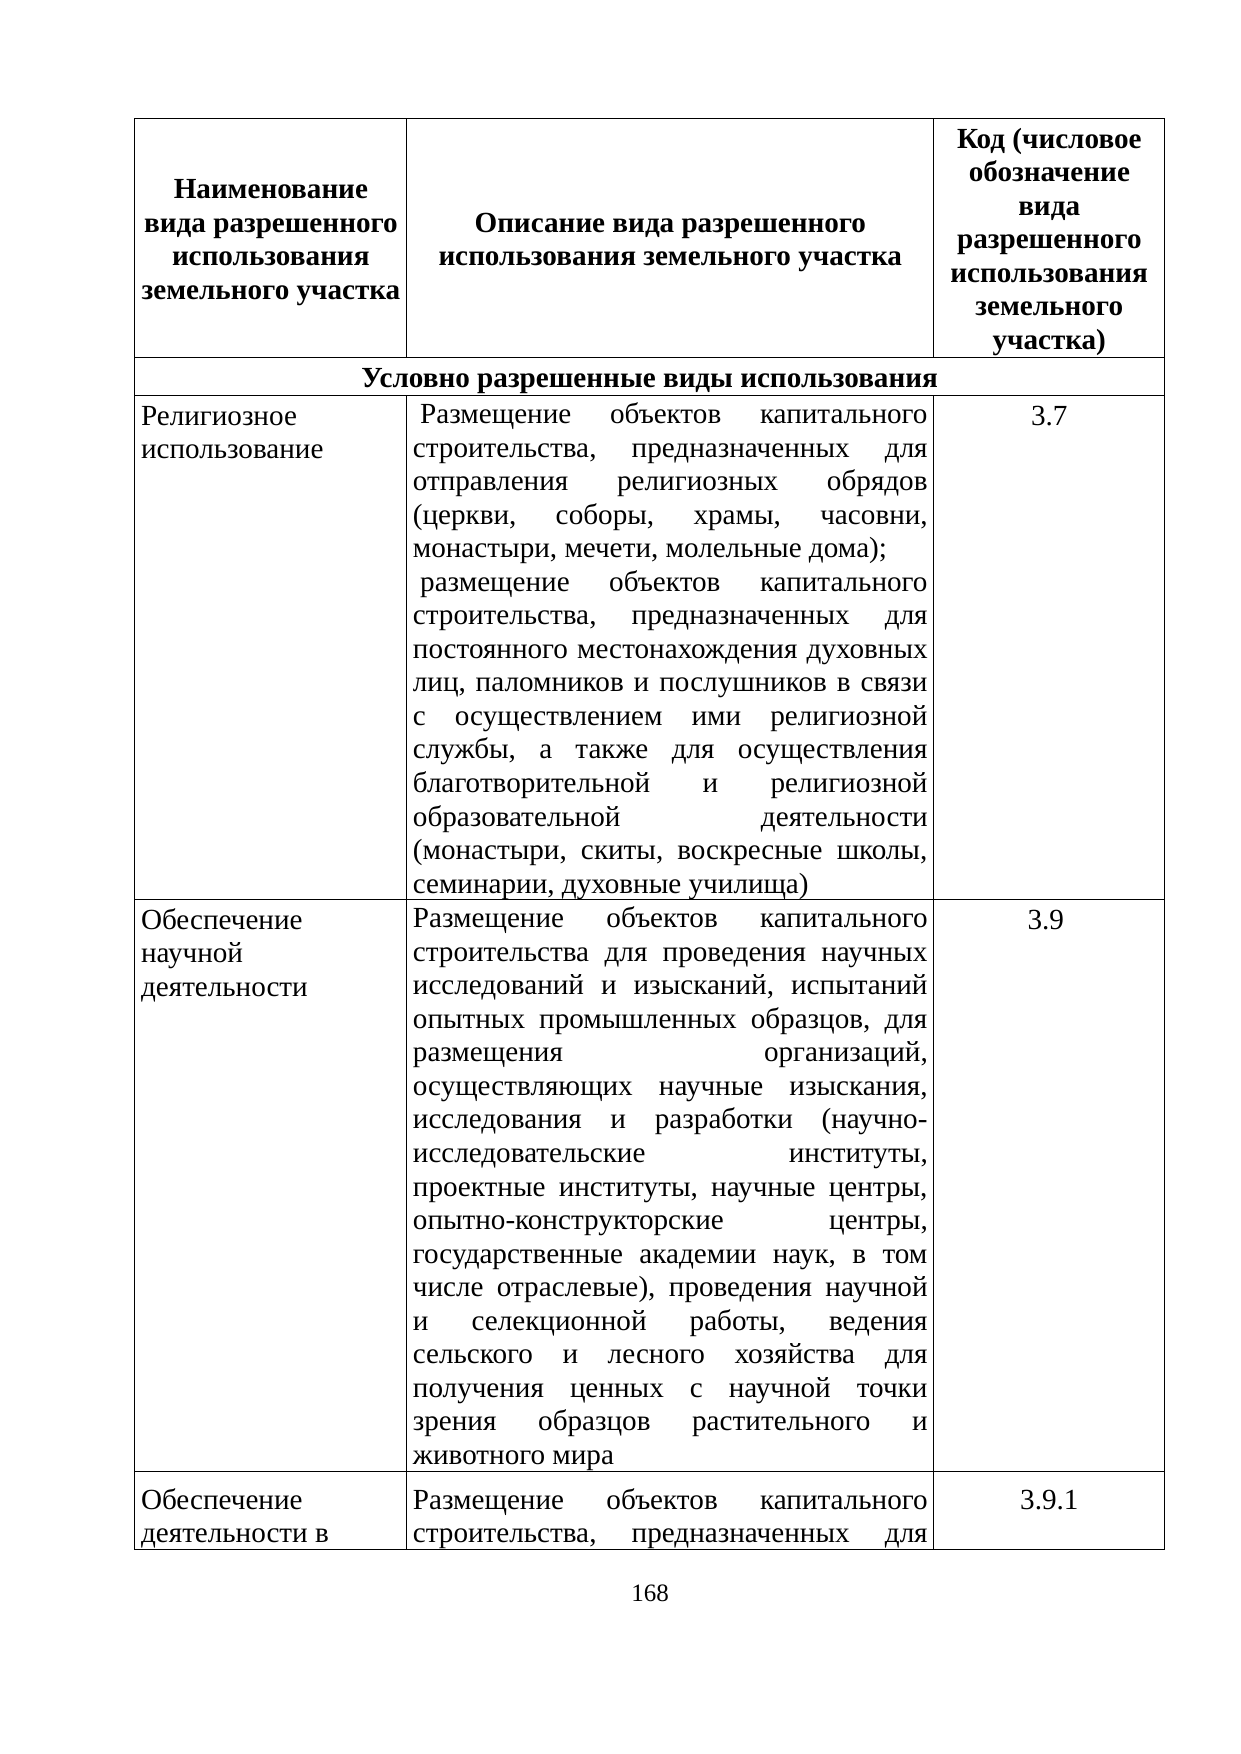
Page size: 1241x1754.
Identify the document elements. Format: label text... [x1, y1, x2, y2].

table_cell Обеспечение деятельности в [135, 1472, 406, 1549]
table_cell 3.9.1 [934, 1472, 1164, 1549]
table_cell Условно разрешенные виды использования [135, 358, 1164, 395]
table_cell Религиозное использование [135, 396, 406, 899]
table_header Наименование вида разрешенного использования земельного участка [135, 119, 406, 357]
table_cell 3.9 [934, 900, 1164, 1471]
table_header Описание вида разрешенного использования земельного участка [407, 119, 933, 357]
table_cell Обеспечение научной деятельности [135, 900, 406, 1471]
table_cell 3.7 [934, 396, 1164, 899]
table_cell Размещение объектов капитального строительства, предназначенных для отправления религиозных обрядов (церкви, соборы, храмы, часовни, монастыри, мечети, молельные дома); размещение объектов капитального строительства, предназначенных для постоянного местонахождения духовных лиц, паломников и послушников в связи с осуществлением ими религиозной службы, а также для осуществления благотворительной и религиозной образовательной деятельности (монастыри, скиты, воскресные школы, семинарии, духовные училища) [407, 396, 933, 899]
table_cell Размещение объектов капитального строительства, предназначенных для [407, 1472, 933, 1549]
table_cell Размещение объектов капитального строительства для проведения научных исследований и изысканий, испытаний опытных промышленных образцов, для размещения организаций, осуществляющих научные изыскания, исследования и разработки (научно-исследовательские институты, проектные институты, научные центры, опытно-конструкторские центры, государственные академии наук, в том числе отраслевые), проведения научной и селекционной работы, ведения сельского и лесного хозяйства для получения ценных с научной точки зрения образцов растительного и животного мира [407, 900, 933, 1471]
table_header Код (числовое обозначение вида разрешенного использования земельного участка) [934, 119, 1164, 357]
